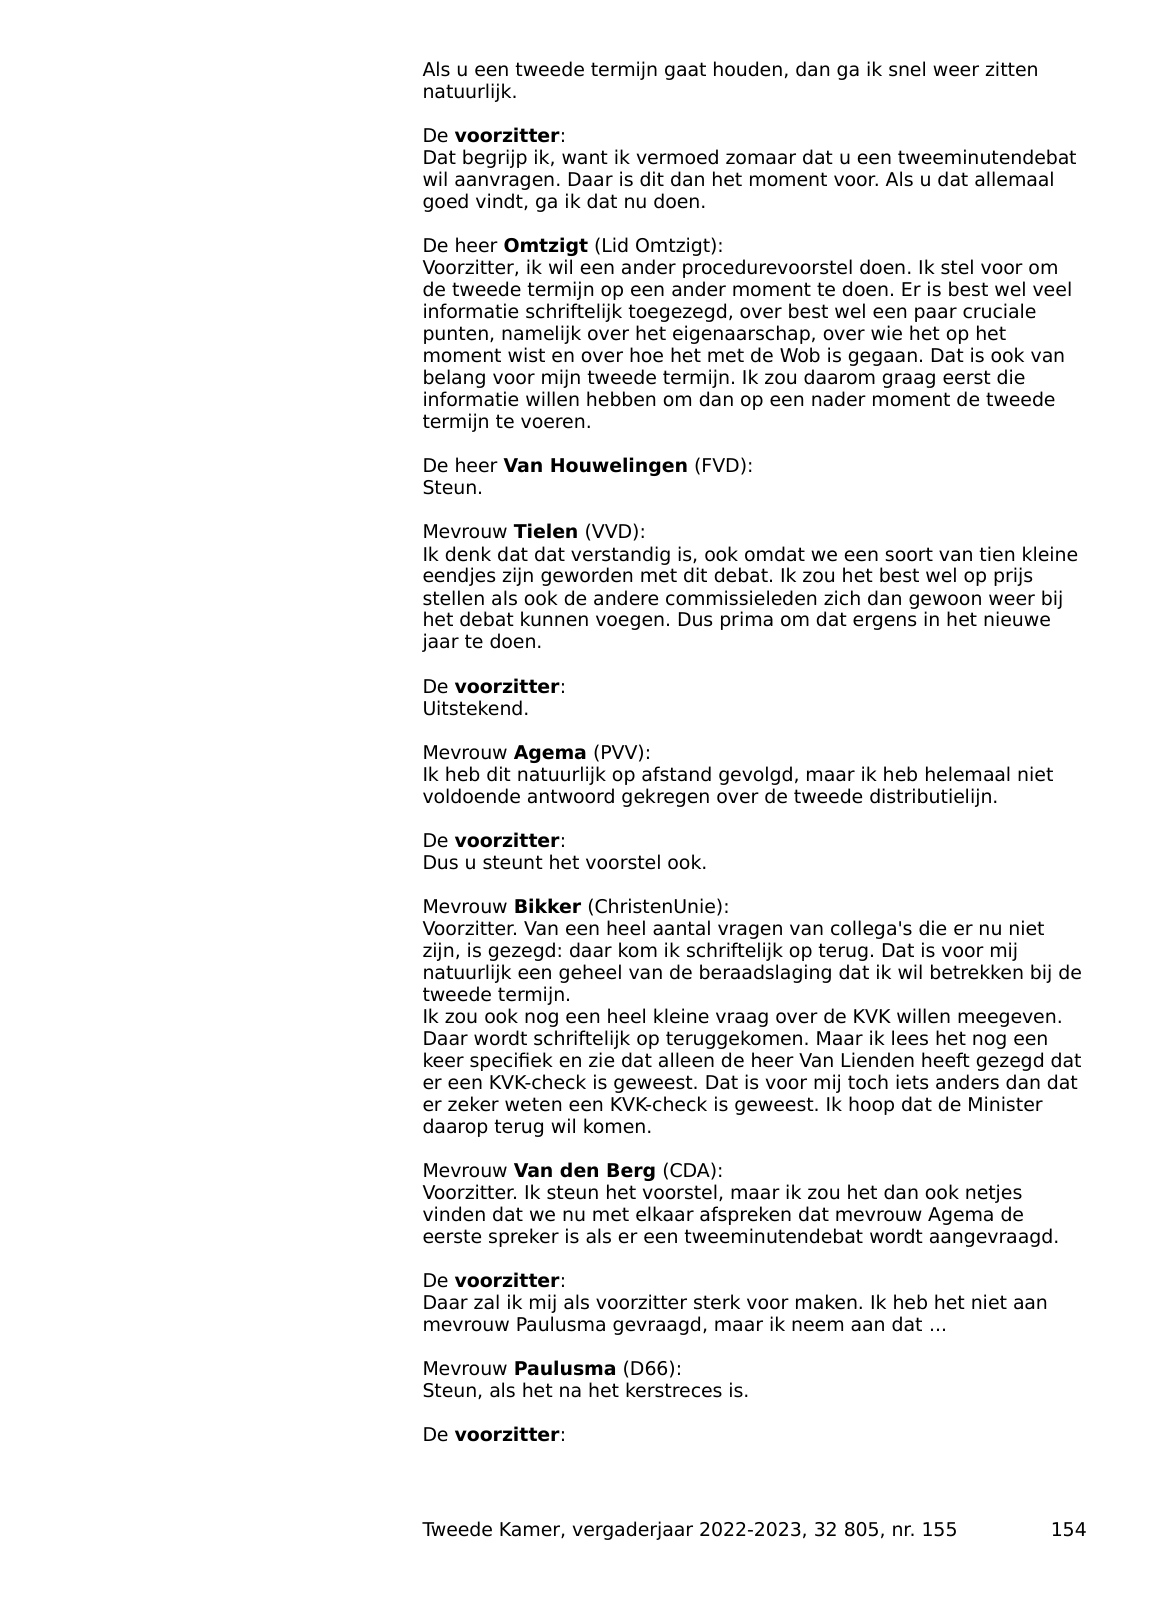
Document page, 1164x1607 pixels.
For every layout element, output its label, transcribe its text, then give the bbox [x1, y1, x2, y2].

text Mevrouw Van den Berg (CDA): [422, 1160, 1087, 1182]
text De heer Omtzigt (Lid Omtzigt): [422, 235, 1087, 257]
text De voorzitter: [422, 1424, 1087, 1446]
text De heer Van Houwelingen (FVD): [422, 455, 1087, 477]
text Voorzitter. Van een heel aantal vragen van collega's die er nu niet zijn, is gezegd: daar kom ik schriftelijk op terug. Dat is voor mij natuurlijk een geheel van de beraadslaging dat ik wil betrekken bij de tweede termijn. [422, 918, 1087, 1006]
text Mevrouw Agema (PVV): [422, 742, 1087, 764]
text De voorzitter: [422, 1270, 1087, 1292]
text Ik heb dit natuurlijk op afstand gevolgd, maar ik heb helemaal niet voldoende antwoord gekregen over de tweede distributielijn. [422, 764, 1087, 808]
text Ik zou ook nog een heel kleine vraag over de KVK willen meegeven. Daar wordt schriftelijk op teruggekomen. Maar ik lees het nog een keer specifiek en zie dat alleen de heer Van Lienden heeft gezegd dat er een KVK-check is geweest. Dat is voor mij toch iets anders dan dat er zeker weten een KVK-check is geweest. Ik hoop dat de Minister daarop terug wil komen. [422, 1006, 1087, 1138]
text Uitstekend. [422, 697, 1087, 719]
text Daar zal ik mij als voorzitter sterk voor maken. Ik heb het niet aan mevrouw Paulusma gevraagd, maar ik neem aan dat ... [422, 1292, 1087, 1336]
text De voorzitter: [422, 830, 1087, 852]
text De voorzitter: [422, 676, 1087, 697]
text Steun, als het na het kerstreces is. [422, 1380, 1087, 1402]
text Dat begrijp ik, want ik vermoed zomaar dat u een tweeminutendebat wil aanvragen. Daar is dit dan het moment voor. Als u dat allemaal goed vindt, ga ik dat nu doen. [422, 147, 1087, 213]
text Mevrouw Bikker (ChristenUnie): [422, 896, 1087, 918]
text Dus u steunt het voorstel ook. [422, 852, 1087, 874]
text Mevrouw Tielen (VVD): [422, 521, 1087, 543]
text Voorzitter, ik wil een ander procedurevoorstel doen. Ik stel voor om de tweede termijn op een ander moment te doen. Er is best wel veel informatie schriftelijk toegezegd, over best wel een paar cruciale punten, namelijk over het eigenaarschap, over wie het op het moment wist en over hoe het met de Wob is gegaan. Dat is ook van belang voor mijn tweede termijn. Ik zou daarom graag eerst die informatie willen hebben om dan op een nader moment de tweede termijn te voeren. [422, 257, 1087, 433]
text Voorzitter. Ik steun het voorstel, maar ik zou het dan ook netjes vinden dat we nu met elkaar afspreken dat mevrouw Agema de eerste spreker is als er een tweeminutendebat wordt aangevraagd. [422, 1182, 1087, 1248]
text Als u een tweede termijn gaat houden, dan ga ik snel weer zitten natuurlijk. [422, 59, 1087, 103]
text Mevrouw Paulusma (D66): [422, 1358, 1087, 1380]
text De voorzitter: [422, 125, 1087, 147]
text Ik denk dat dat verstandig is, ook omdat we een soort van tien kleine eendjes zijn geworden met dit debat. Ik zou het best wel op prijs stellen als ook de andere commissieleden zich dan gewoon weer bij het debat kunnen voegen. Dus prima om dat ergens in het nieuwe jaar te doen. [422, 543, 1087, 653]
text Steun. [422, 477, 1087, 499]
